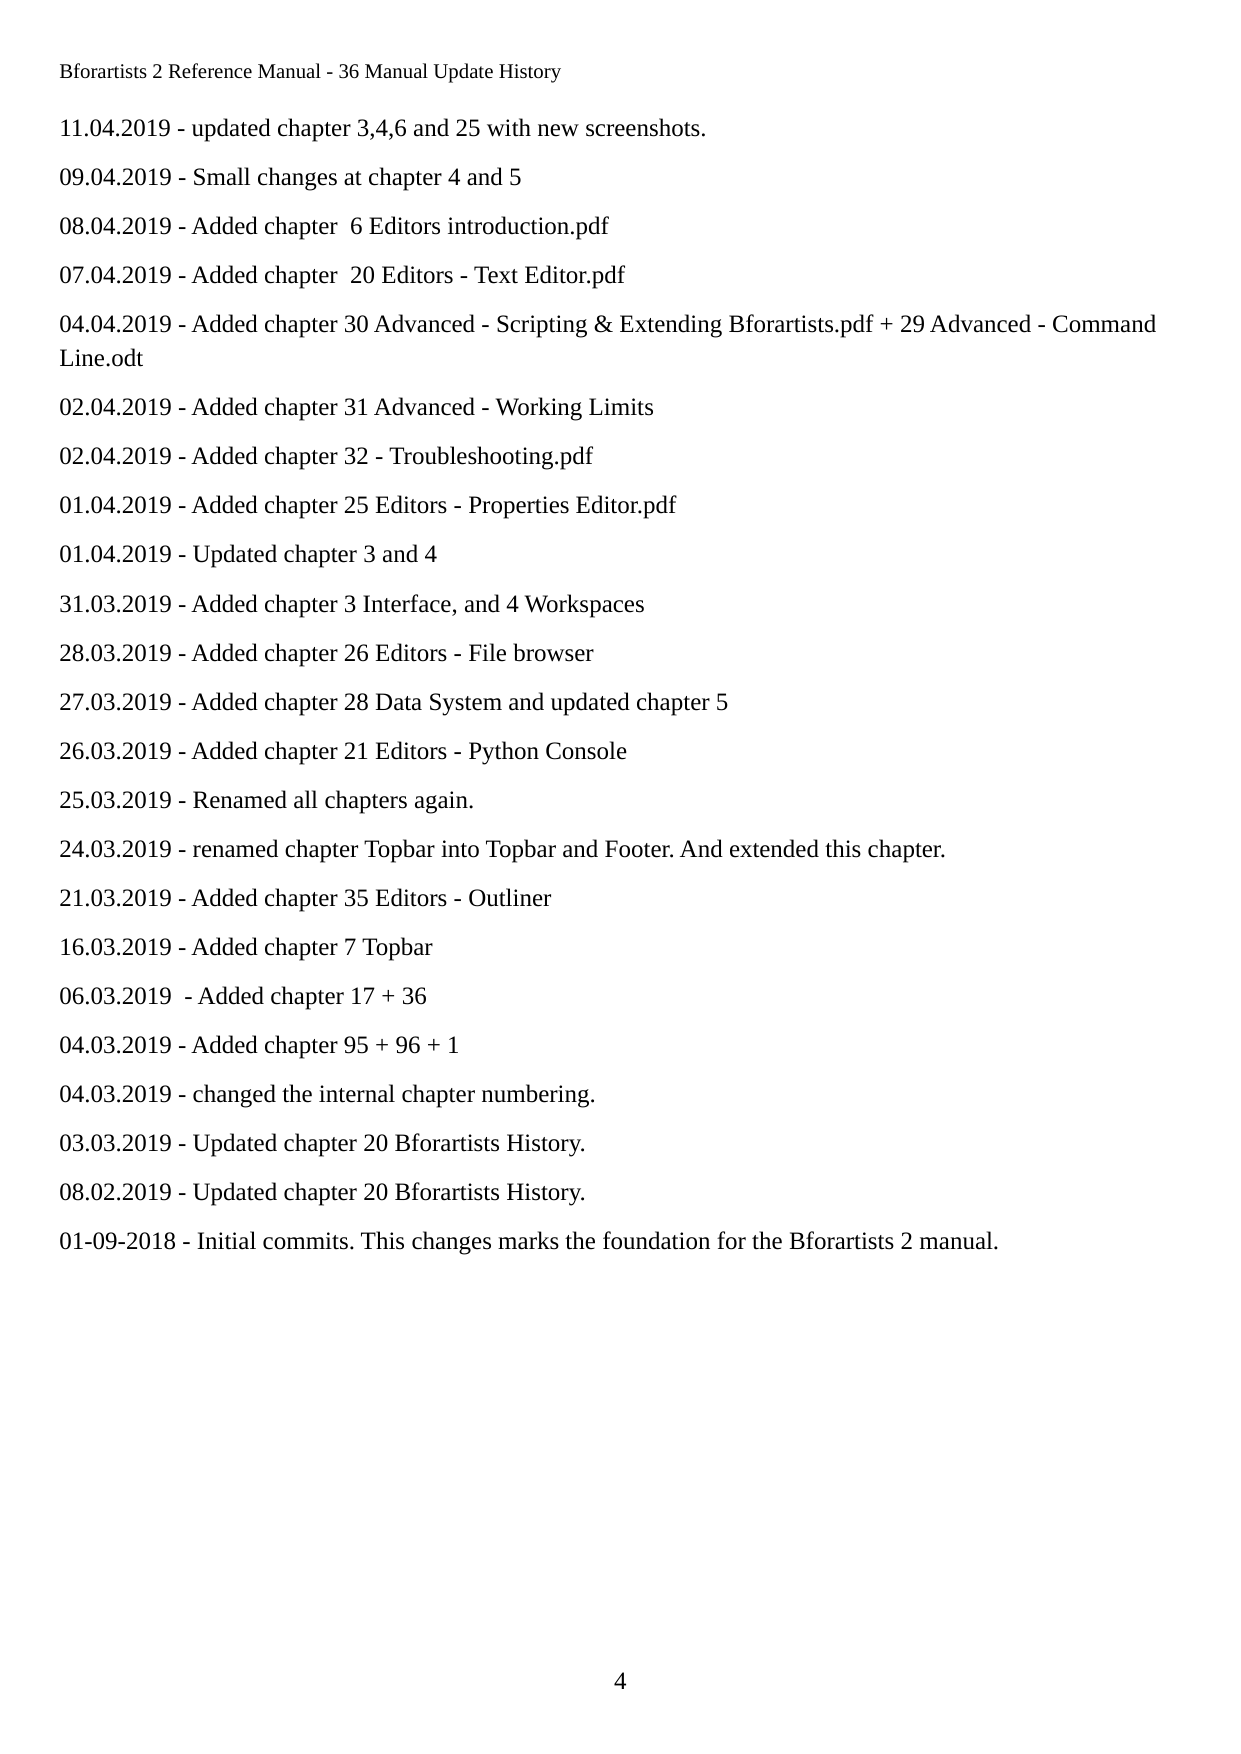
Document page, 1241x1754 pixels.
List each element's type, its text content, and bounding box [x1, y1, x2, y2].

text 31.03.2019 - Added chapter 3 Interface, and 4 Workspaces [59, 589, 1181, 617]
text 01-09-2018 - Initial commits. This changes marks the foundation for the Bforartists 2 manual. [59, 1226, 1181, 1255]
text 09.04.2019 - Small changes at chapter 4 and 5 [59, 162, 1181, 190]
text 07.04.2019 - Added chapter 20 Editors - Text Editor.pdf [59, 260, 1181, 288]
text 01.04.2019 - Updated chapter 3 and 4 [59, 539, 1181, 568]
text 26.03.2019 - Added chapter 21 Editors - Python Console [59, 736, 1181, 764]
text 27.03.2019 - Added chapter 28 Data System and updated chapter 5 [59, 687, 1181, 716]
text 08.04.2019 - Added chapter 6 Editors introduction.pdf [59, 211, 1181, 239]
text 04.04.2019 - Added chapter 30 Advanced - Scripting & Extending Bforartists.pdf + 29 Advanced - Command Line.odt [59, 309, 1181, 372]
text 21.03.2019 - Added chapter 35 Editors - Outliner [59, 883, 1181, 912]
text 03.03.2019 - Updated chapter 20 Bforartists History. [59, 1128, 1181, 1157]
text 25.03.2019 - Renamed all chapters again. [59, 785, 1181, 814]
text 06.03.2019 - Added chapter 17 + 36 [59, 981, 1181, 1010]
text 16.03.2019 - Added chapter 7 Topbar [59, 932, 1181, 961]
text 11.04.2019 - updated chapter 3,4,6 and 25 with new screenshots. [59, 113, 1181, 141]
text 28.03.2019 - Added chapter 26 Editors - File browser [59, 638, 1181, 666]
text 24.03.2019 - renamed chapter Topbar into Topbar and Footer. And extended this chapter. [59, 834, 1181, 863]
text 04.03.2019 - changed the internal chapter numbering. [59, 1079, 1181, 1108]
text 04.03.2019 - Added chapter 95 + 96 + 1 [59, 1030, 1181, 1059]
text 02.04.2019 - Added chapter 31 Advanced - Working Limits [59, 392, 1181, 421]
text 01.04.2019 - Added chapter 25 Editors - Properties Editor.pdf [59, 491, 1181, 519]
text 02.04.2019 - Added chapter 32 - Troubleshooting.pdf [59, 441, 1181, 470]
text 08.02.2019 - Updated chapter 20 Bforartists History. [59, 1177, 1181, 1206]
